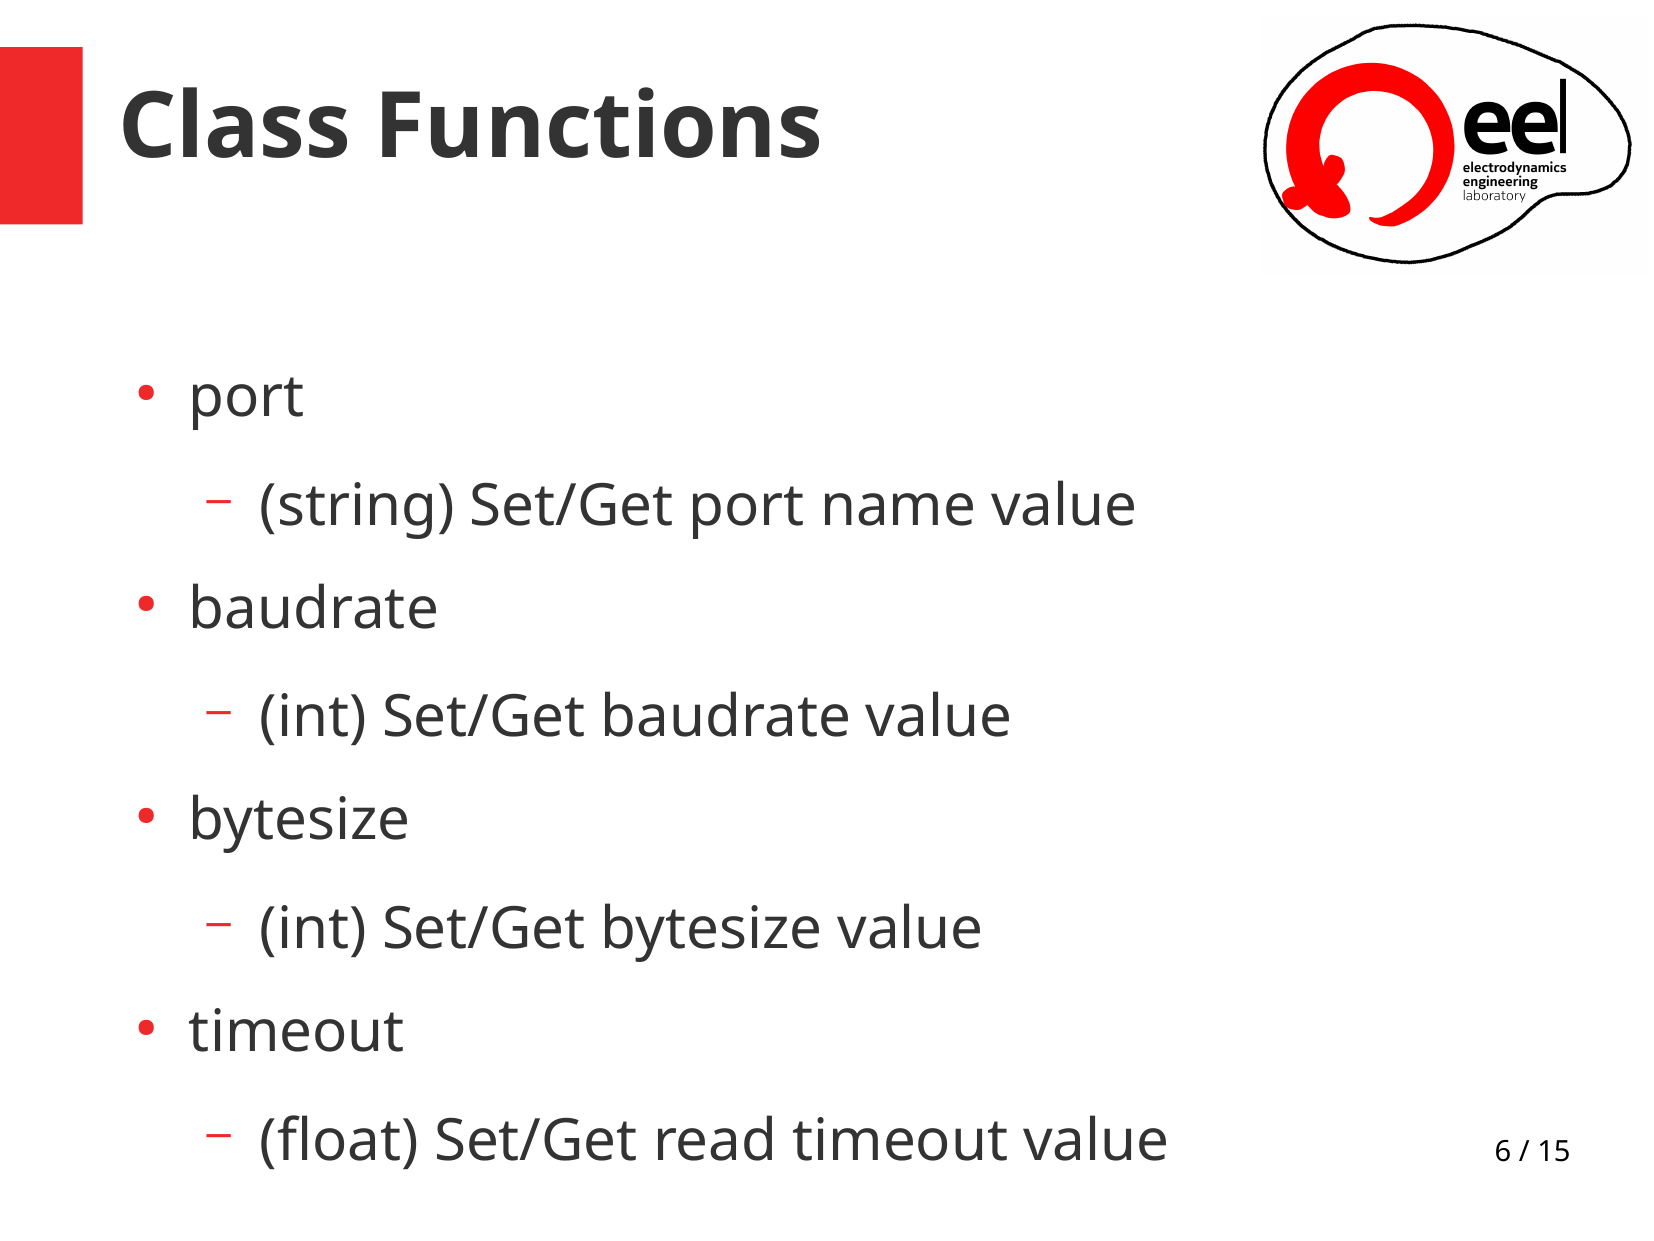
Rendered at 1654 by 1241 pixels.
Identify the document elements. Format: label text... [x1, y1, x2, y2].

picture [1260, 15, 1648, 274]
title Class Functions [118, 49, 1260, 257]
list port (string) Set/Get port name value baudrate (int) Set/Get baudrate value bytesize (int) Set/Get bytesize value timeout (float) Set/Get read timeout value [118, 354, 1536, 1111]
